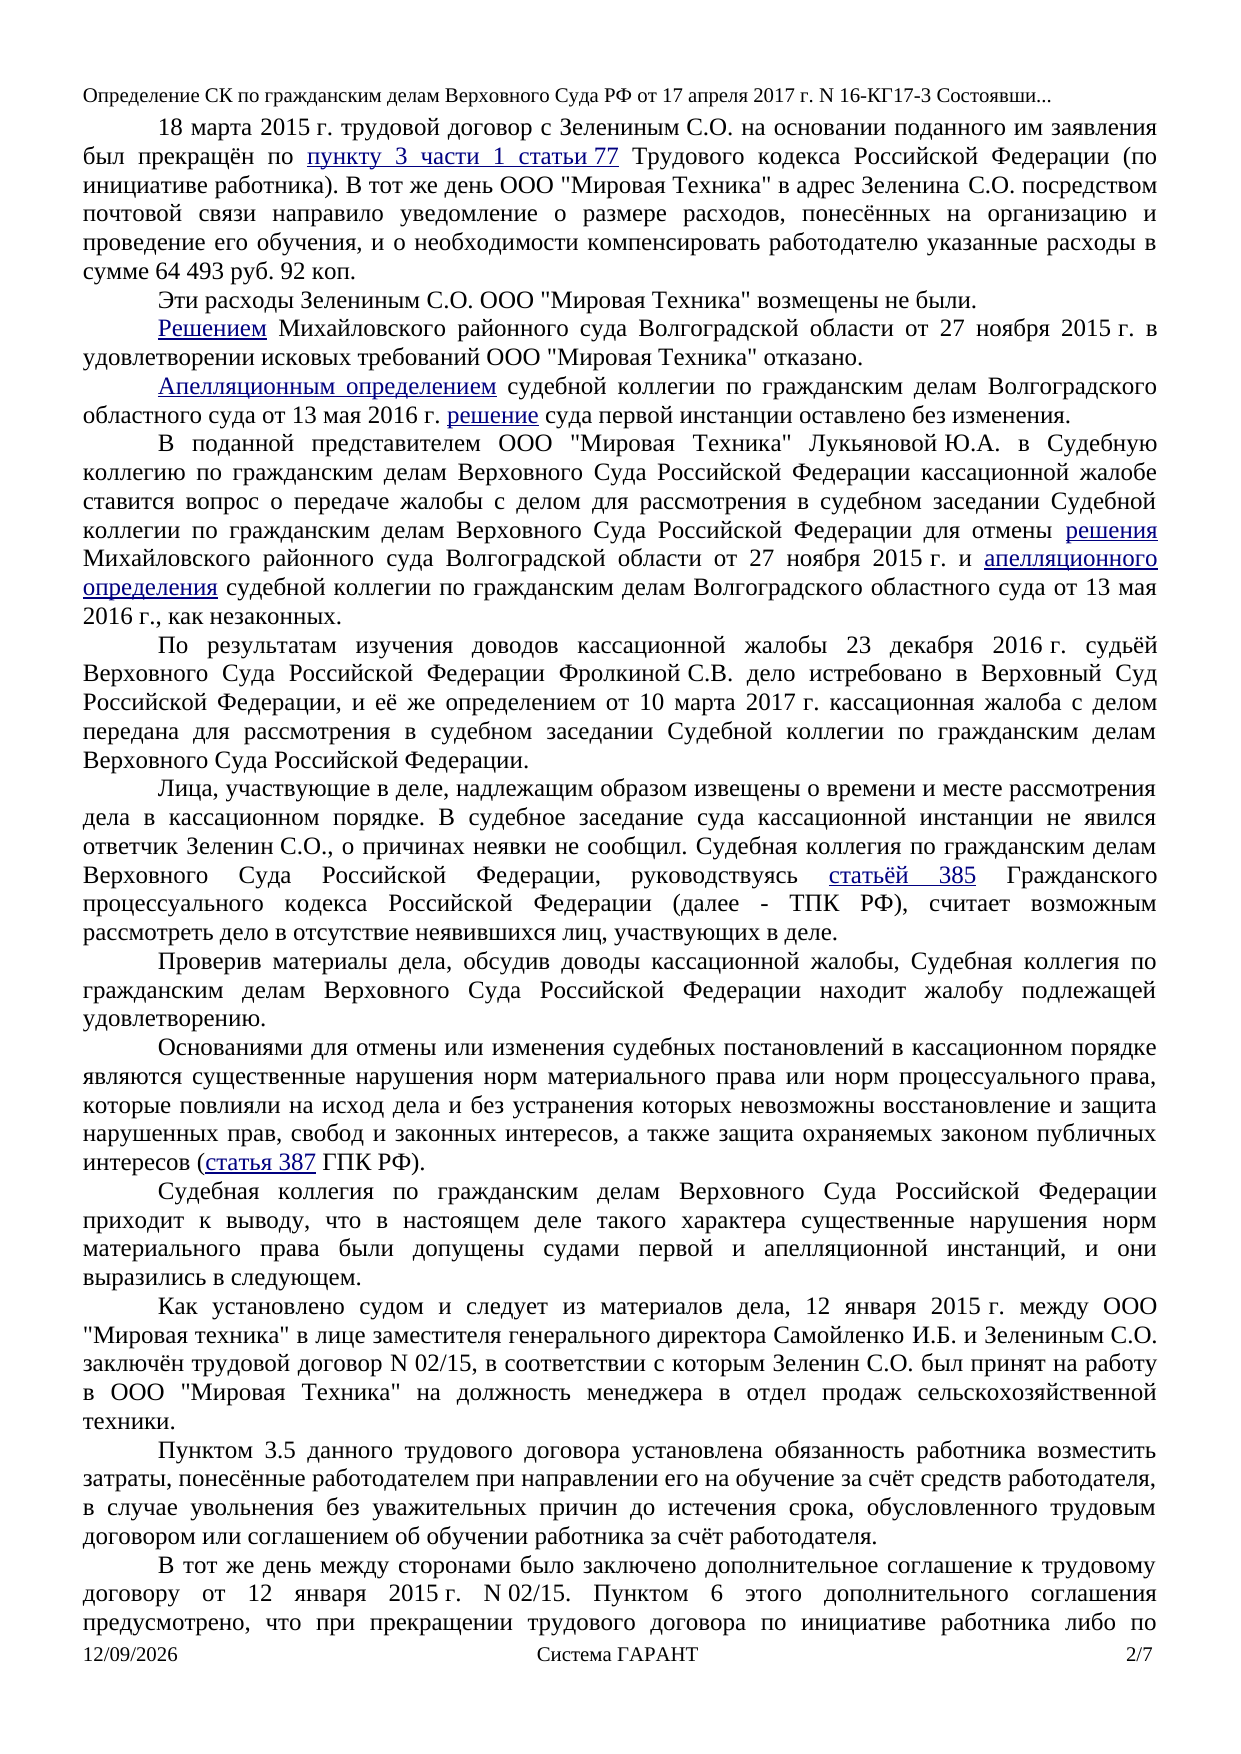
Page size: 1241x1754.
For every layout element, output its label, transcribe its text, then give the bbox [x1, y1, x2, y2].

text Основаниями для отмены или изменения судебных постановлений в кассационном порядке являются существенные нарушения норм материального права или норм процессуального права, которые повлияли на исход дела и без устранения которых невозможны восстановление и защита нарушенных прав, свобод и законных интересов, а также защита охраняемых законом публичных интересов (статья 387 ГПК РФ). [83, 1032, 1157, 1176]
text Решением Михайловского районного суда Волгоградской области от 27 ноября 2015 г. в удовлетворении исковых требований ООО "Мировая Техника" отказано. [83, 313, 1157, 371]
text Судебная коллегия по гражданским делам Верховного Суда Российской Федерации приходит к выводу, что в настоящем деле такого характера существенные нарушения норм материального права были допущены судами первой и апелляционной инстанций, и они выразились в следующем. [83, 1176, 1157, 1291]
text По результатам изучения доводов кассационной жалобы 23 декабря 2016 г. судьёй Верховного Суда Российской Федерации Фролкиной С.В. дело истребовано в Верховный Суд Российской Федерации, и её же определением от 10 марта 2017 г. кассационная жалоба с делом передана для рассмотрения в судебном заседании Судебной коллегии по гражданским делам Верховного Суда Российской Федерации. [83, 630, 1157, 773]
text Лица, участвующие в деле, надлежащим образом извещены о времени и месте рассмотрения дела в кассационном порядке. В судебное заседание суда кассационной инстанции не явился ответчик Зеленин С.О., о причинах неявки не сообщил. Судебная коллегия по гражданским делам Верховного Суда Российской Федерации, руководствуясь статьёй 385 Гражданского процессуального кодекса Российской Федерации (далее - ТПК РФ), считает возможным рассмотреть дело в отсутствие неявившихся лиц, участвующих в деле. [83, 773, 1157, 946]
text Как установлено судом и следует из материалов дела, 12 января 2015 г. между ООО "Мировая техника" в лице заместителя генерального директора Самойленко И.Б. и Зелениным С.О. заключён трудовой договор N 02/15, в соответствии с которым Зеленин С.О. был принят на работу в ООО "Мировая Техника" на должность менеджера в отдел продаж сельскохозяйственной техники. [83, 1291, 1157, 1435]
text В тот же день между сторонами было заключено дополнительное соглашение к трудовому договору от 12 января 2015 г. N 02/15. Пунктом 6 этого дополнительного соглашения предусмотрено, что при прекращении трудового договора по инициативе работника либо по [83, 1550, 1157, 1636]
text В поданной представителем ООО "Мировая Техника" Лукьяновой Ю.А. в Судебную коллегию по гражданским делам Верховного Суда Российской Федерации кассационной жалобе ставится вопрос о передаче жалобы с делом для рассмотрения в судебном заседании Судебной коллегии по гражданским делам Верховного Суда Российской Федерации для отмены решения Михайловского районного суда Волгоградской области от 27 ноября 2015 г. и апелляционного определения судебной коллегии по гражданским делам Волгоградского областного суда от 13 мая 2016 г., как незаконных. [83, 428, 1157, 630]
text Апелляционным определением судебной коллегии по гражданским делам Волгоградского областного суда от 13 мая 2016 г. решение суда первой инстанции оставлено без изменения. [83, 371, 1157, 428]
text Эти расходы Зелениным С.О. ООО "Мировая Техника" возмещены не были. [83, 285, 1157, 313]
text Проверив материалы дела, обсудив доводы кассационной жалобы, Судебная коллегия по гражданским делам Верховного Суда Российской Федерации находит жалобу подлежащей удовлетворению. [83, 946, 1157, 1032]
text Пунктом 3.5 данного трудового договора установлена обязанность работника возместить затраты, понесённые работодателем при направлении его на обучение за счёт средств работодателя, в случае увольнения без уважительных причин до истечения срока, обусловленного трудовым договором или соглашением об обучении работника за счёт работодателя. [83, 1435, 1157, 1550]
text 18 марта 2015 г. трудовой договор с Зелениным С.О. на основании поданного им заявления был прекращён по пункту 3 части 1 статьи 77 Трудового кодекса Российской Федерации (по инициативе работника). В тот же день ООО "Мировая Техника" в адрес Зеленина С.О. посредством почтовой связи направило уведомление о размере расходов, понесённых на организацию и проведение его обучения, и о необходимости компенсировать работодателю указанные расходы в сумме 64 493 руб. 92 коп. [83, 112, 1157, 285]
